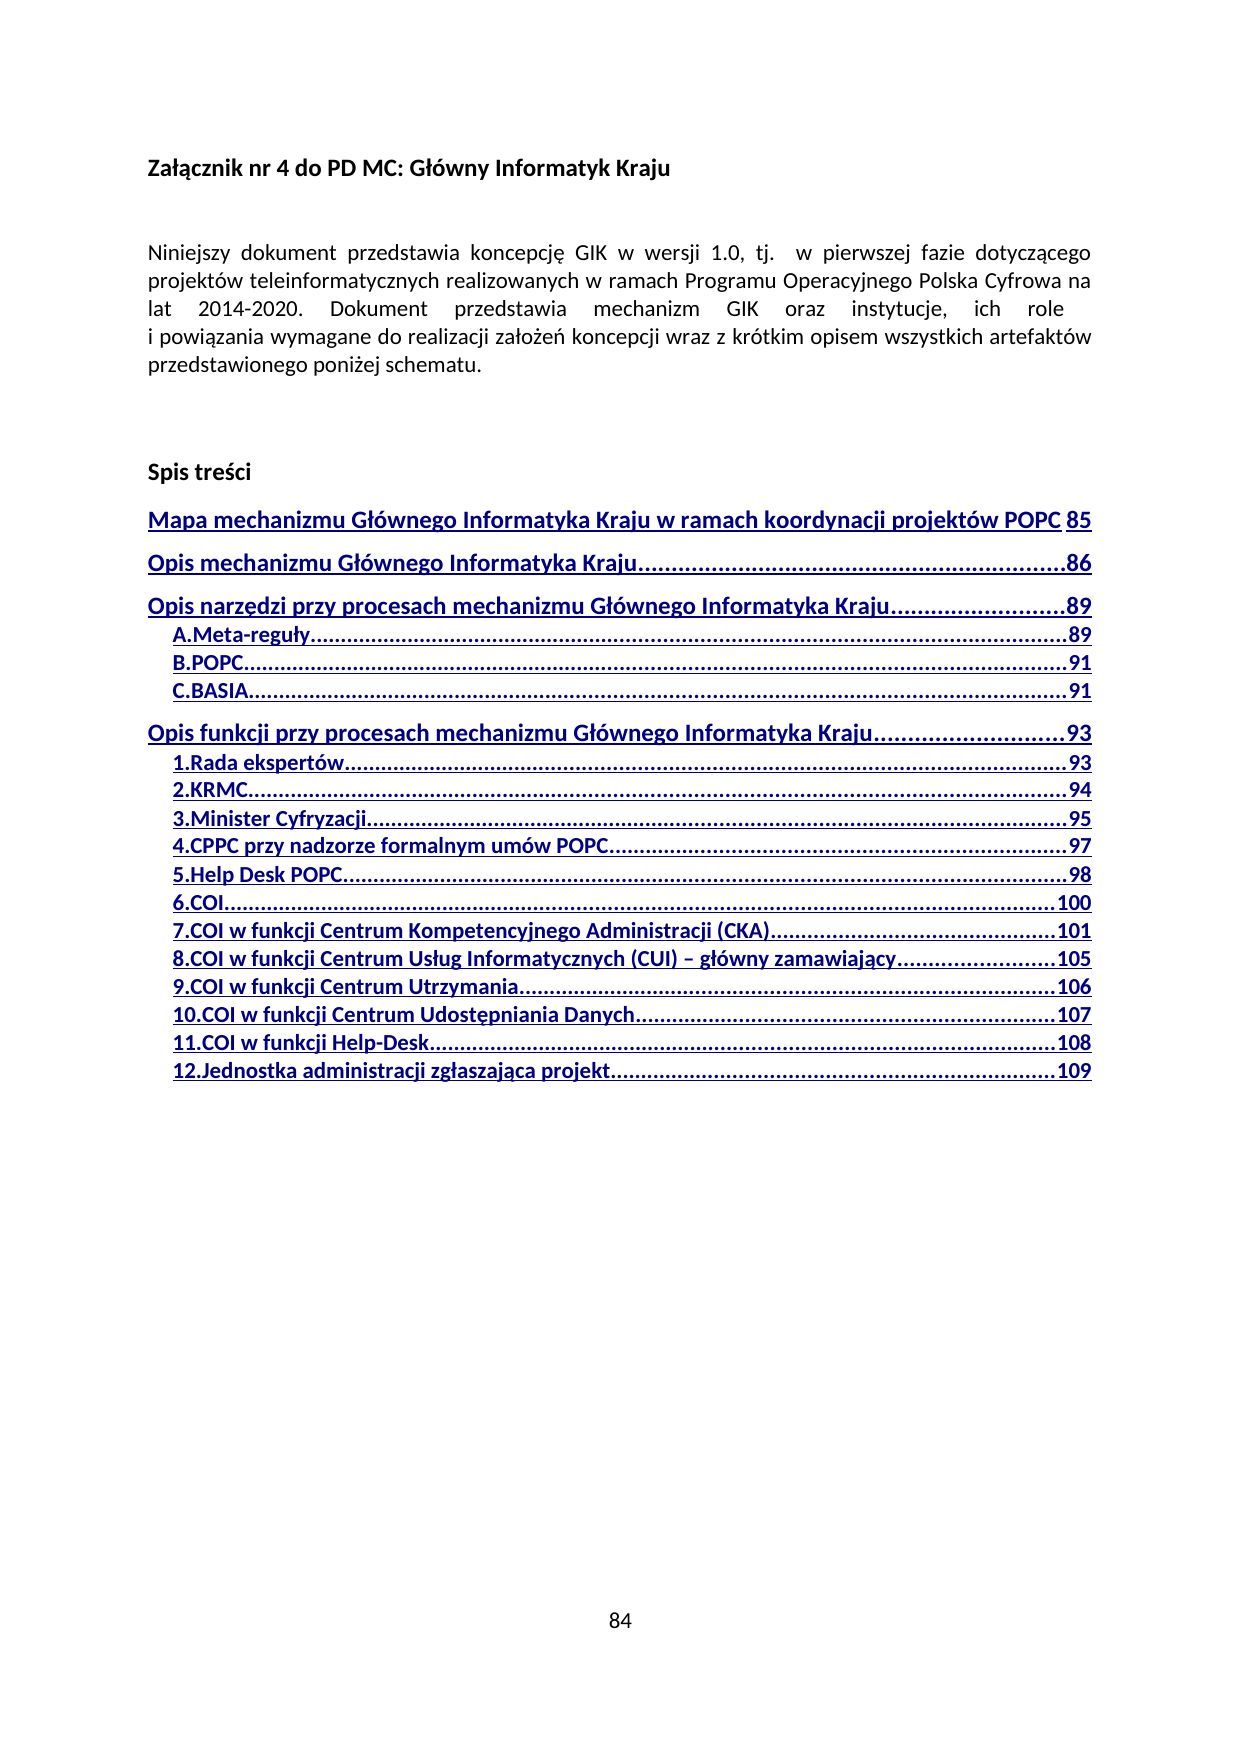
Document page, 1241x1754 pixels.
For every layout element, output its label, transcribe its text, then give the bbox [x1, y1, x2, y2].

text 3. Minister Cyfryzacji 95 [172, 804, 1092, 828]
text Mapa mechanizmu Głównego Informatyka Kraju w ramach koordynacji projektów POPC 85 [148, 504, 1092, 534]
text 5. Help Desk POPC 98 [172, 860, 1092, 884]
text Opis funkcji przy procesach mechanizmu Głównego Informatyka Kraju 93 [148, 717, 1092, 743]
subtitle Załącznik nr 4 do PD MC: Główny Informatyk Kraju [148, 152, 1092, 182]
text 2. KRMC 94 [172, 776, 1092, 800]
text 7. COI w funkcji Centrum Kompetencyjnego Administracji (CKA) 101 [172, 916, 1092, 940]
text Niniejszy dokument przedstawia koncepcję GIK w wersji 1.0, tj. w pierwszej fazie dotyczącego projektów teleinformatycznych realizowanych w ramach Programu Operacyjnego Polska Cyfrowa na lat 2014-2020. Dokument przedstawia mechanizm GIK oraz instytucje, ich role i powiązania wymagane do realizacji założeń koncepcji wraz z krótkim opisem wszystkich artefaktów przedstawionego poniżej schematu. [148, 238, 1092, 378]
text 11. COI w funkcji Help-Desk 108 [172, 1028, 1092, 1052]
text A. Meta-reguły 89 [172, 621, 1092, 645]
text 1. Rada ekspertów 93 [172, 748, 1092, 772]
text Spis treści [148, 456, 1092, 487]
text 8. COI w funkcji Centrum Usług Informatycznych (CUI) – główny zamawiający 105 [172, 944, 1092, 968]
text 4. CPPC przy nadzorze formalnym umów POPC 97 [172, 832, 1092, 856]
text 9. COI w funkcji Centrum Utrzymania 106 [172, 972, 1092, 996]
text Opis narzędzi przy procesach mechanizmu Głównego Informatyka Kraju 89 [148, 590, 1092, 616]
text 6. COI 100 [172, 888, 1092, 912]
text Opis mechanizmu Głównego Informatyka Kraju 86 [148, 547, 1092, 573]
text C. BASIA 91 [172, 677, 1092, 701]
text 10. COI w funkcji Centrum Udostępniania Danych 107 [172, 1000, 1092, 1024]
text B. POPC 91 [172, 648, 1092, 673]
text 12. Jednostka administracji zgłaszająca projekt 109 [172, 1056, 1092, 1080]
